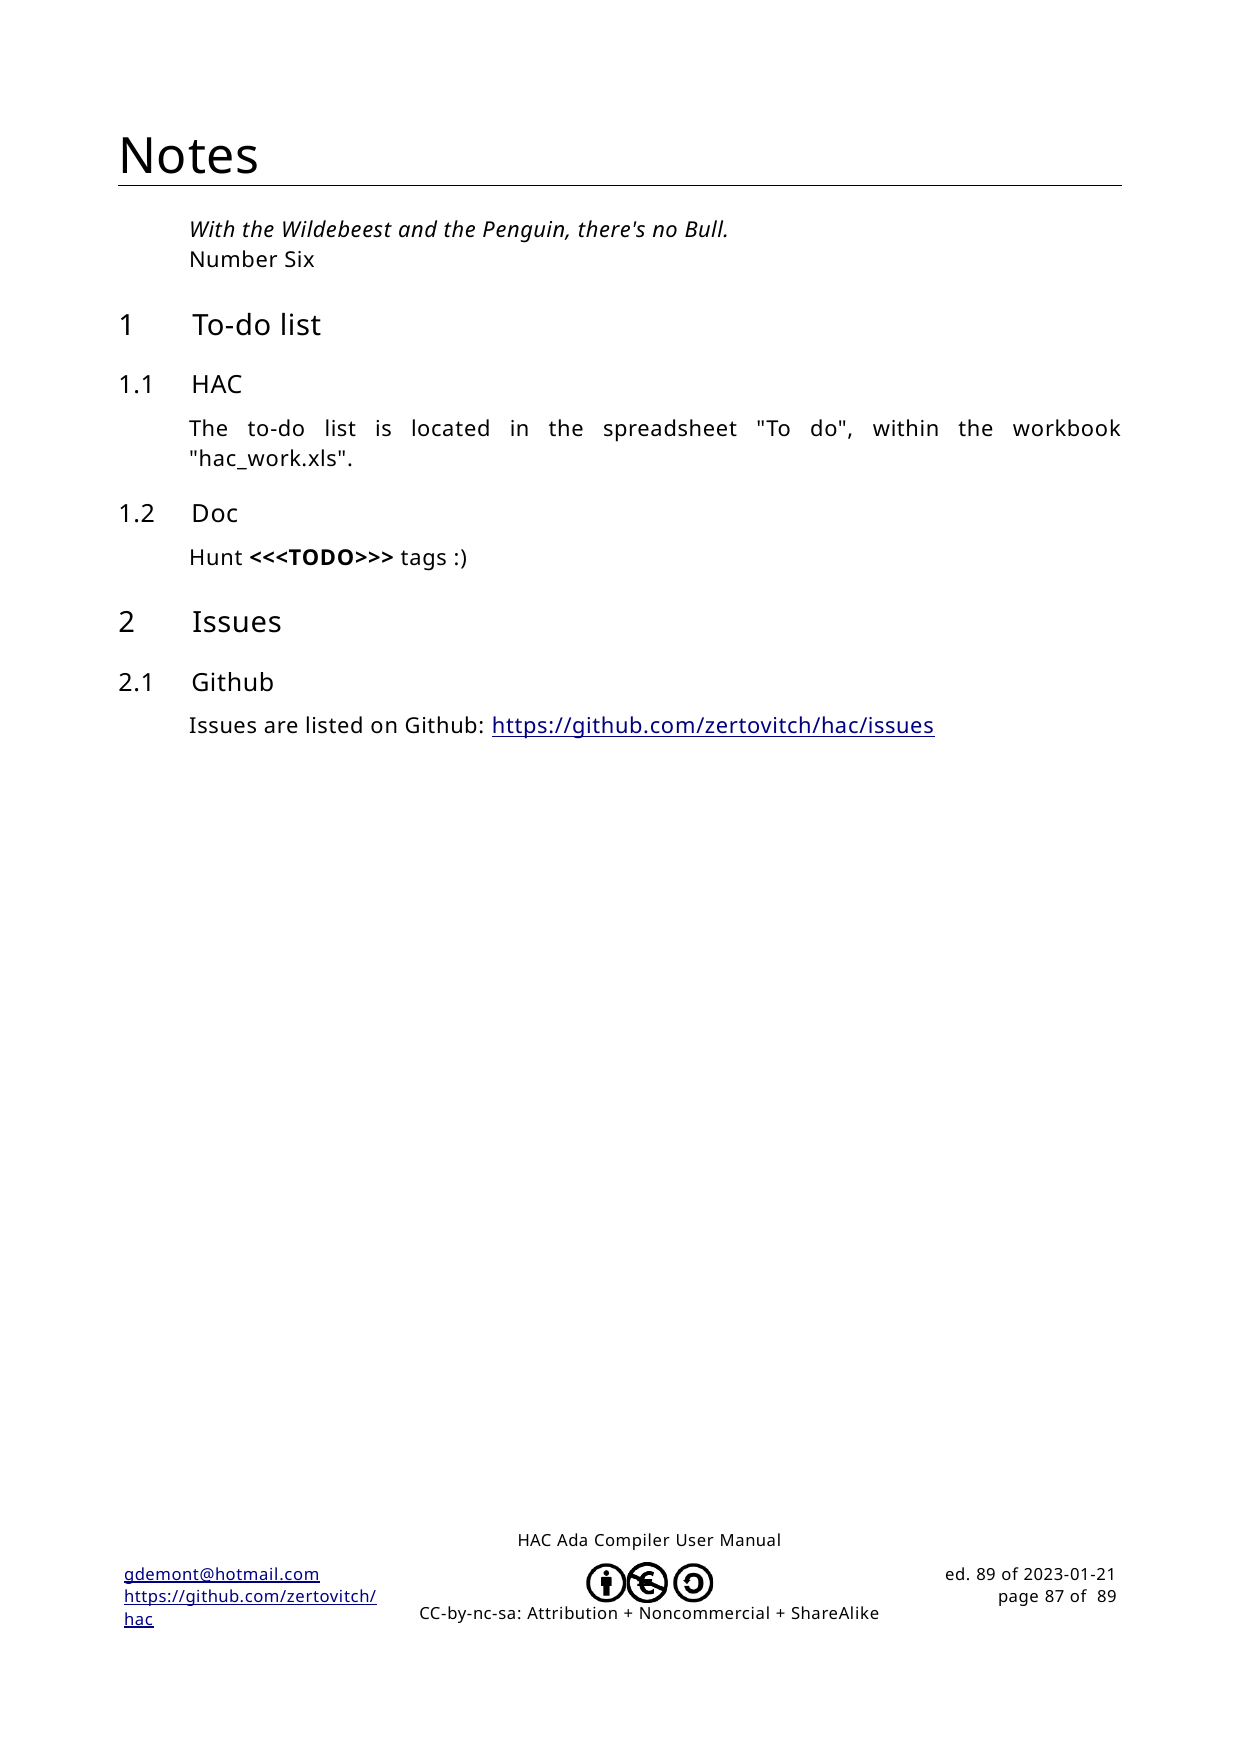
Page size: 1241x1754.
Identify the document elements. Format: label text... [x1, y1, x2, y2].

picture [672, 1562, 714, 1603]
subtitle HAC [118, 367, 1122, 401]
subtitle Github [118, 665, 1122, 699]
subtitle Issues [118, 602, 1122, 641]
picture [585, 1562, 668, 1603]
text The to-do list is located in the spreadsheet "To do", within the workbook "hac_work.xls". [189, 413, 1122, 473]
subtitle Doc [118, 496, 1122, 530]
text Number Six [189, 244, 1122, 274]
text Issues are listed on Github: https://github.com/zertovitch/hac/issues [189, 710, 1122, 740]
text With the Wildebeest and the Penguin, there's no Bull. [189, 214, 1122, 244]
subtitle Notes [118, 118, 1122, 185]
subtitle To-do list [118, 304, 1122, 343]
